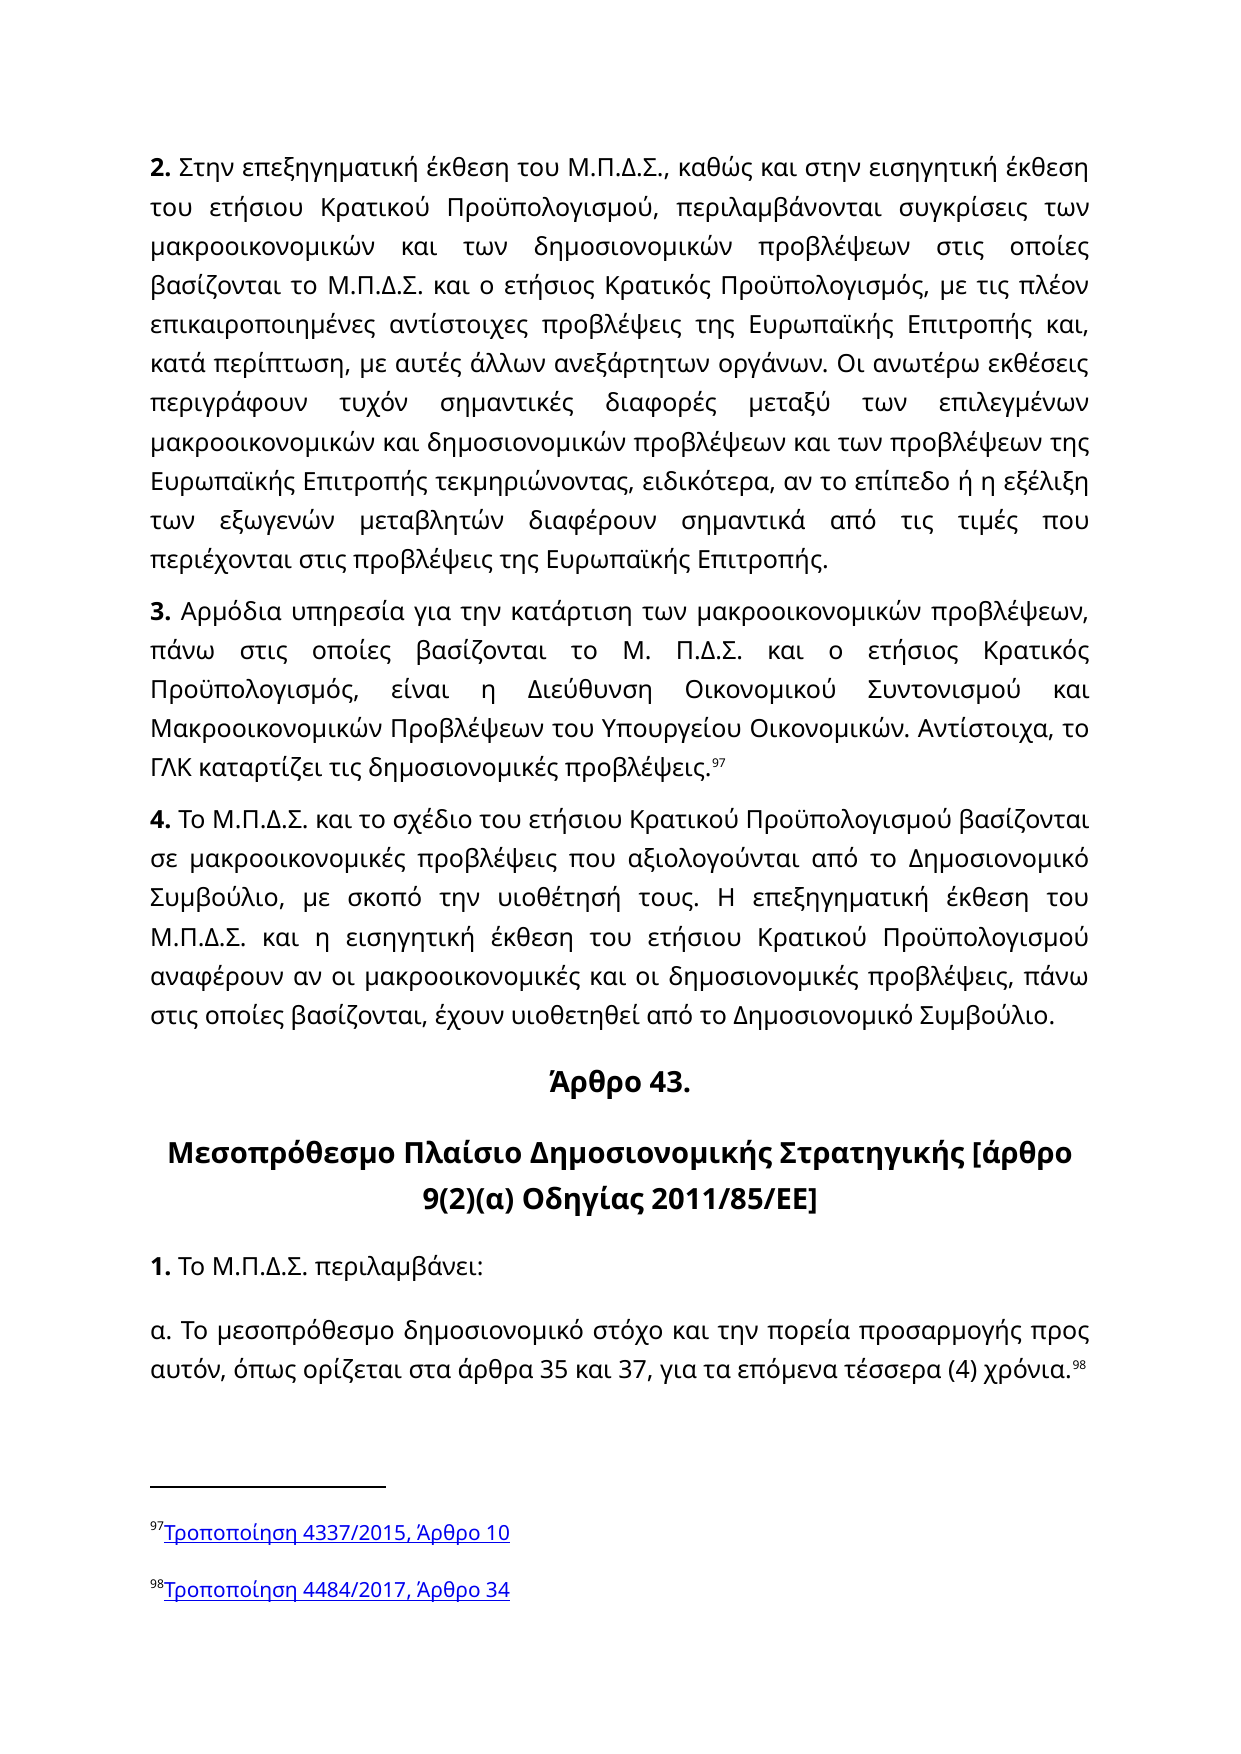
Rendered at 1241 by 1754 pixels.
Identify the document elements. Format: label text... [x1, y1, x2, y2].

text 4. Το Μ.Π.Δ.Σ. και το σχέδιο του ετήσιου Κρατικού Προϋπολογισμού βασίζονται σε μακροοικονομικές προβλέψεις που αξιολογούνται από το Δημοσιονομικό Συμβούλιο, με σκοπό την υιοθέτησή τους. Η επεξηγηματική έκθεση του Μ.Π.Δ.Σ. και η εισηγητική έκθεση του ετήσιου Κρατικού Προϋπολογισμού αναφέρουν αν οι μακροοικονομικές και οι δημοσιονομικές προβλέψεις, πάνω στις οποίες βασίζονται, έχουν υιοθετηθεί από το Δημοσιονομικό Συμβούλιο. [150, 802, 1090, 1032]
text 1. Το Μ.Π.Δ.Σ. περιλαμβάνει: [150, 1248, 1090, 1283]
text Τροποποίηση 4484/2017, Άρθρο 34 [150, 1576, 1090, 1604]
text 3. Αρμόδια υπηρεσία για την κατάρτιση των μακροοικονομικών προβλέψεων, πάνω στις οποίες βασίζονται το Μ. Π.Δ.Σ. και ο ετήσιος Κρατικός Προϋπολογισμός, είναι η Διεύθυνση Οικονομικού Συντονισμού και Μακροοικονομικών Προβλέψεων του Υπουργείου Οικονομικών. Αντίστοιχα, το ΓΛΚ καταρτίζει τις δημοσιονομικές προβλέψεις. [150, 593, 1090, 784]
subtitle Μεσοπρόθεσμο Πλαίσιο Δημοσιονομικής Στρατηγικής [άρθρο 9(2)(α) Οδηγίας 2011/85/ΕΕ] [150, 1132, 1090, 1218]
text α. Το µεσοπρόθεσµο δηµοσιονοµικό στόχο και την πορεία προσαρµογής προς αυτόν, όπως ορίζεται στα άρθρα 35 και 37, για τα επόµενα τέσσερα (4) χρόνια. [150, 1313, 1090, 1386]
subtitle Άρθρο 43. [150, 1062, 1090, 1101]
text Τροποποίηση 4337/2015, Άρθρο 10 [150, 1518, 1090, 1546]
text 2. Στην επεξηγηματική έκθεση του Μ.Π.Δ.Σ., καθώς και στην εισηγητική έκθεση του ετήσιου Κρατικού Προϋπολογισμού, περιλαμβάνονται συγκρίσεις των μακροοικονομικών και των δημοσιονομικών προβλέψεων στις οποίες βασίζονται το Μ.Π.Δ.Σ. και ο ετήσιος Κρατικός Προϋπολογισμός, με τις πλέον επικαιροποιημένες αντί­στοιχες προβλέψεις της Ευρωπαϊκής Επιτροπής και, κατά περίπτωση, με αυτές άλλων ανεξάρτητων οργάνων. Οι ανωτέρω εκθέσεις περιγράφουν τυχόν σημαντικές διαφορές μεταξύ των επιλεγμένων μακροοικονομικών και δημοσιονομικών προβλέψεων και των προβλέψεων της Ευρωπαϊκής Επιτροπής τεκμηριώνοντας, ειδικότερα, αν το επίπεδο ή η εξέλιξη των εξωγενών μεταβλητών διαφέρουν σημαντικά από τις τιμές που περιέχονται στις προβλέψεις της Ευρωπαϊκής Επιτροπής. [150, 150, 1090, 576]
